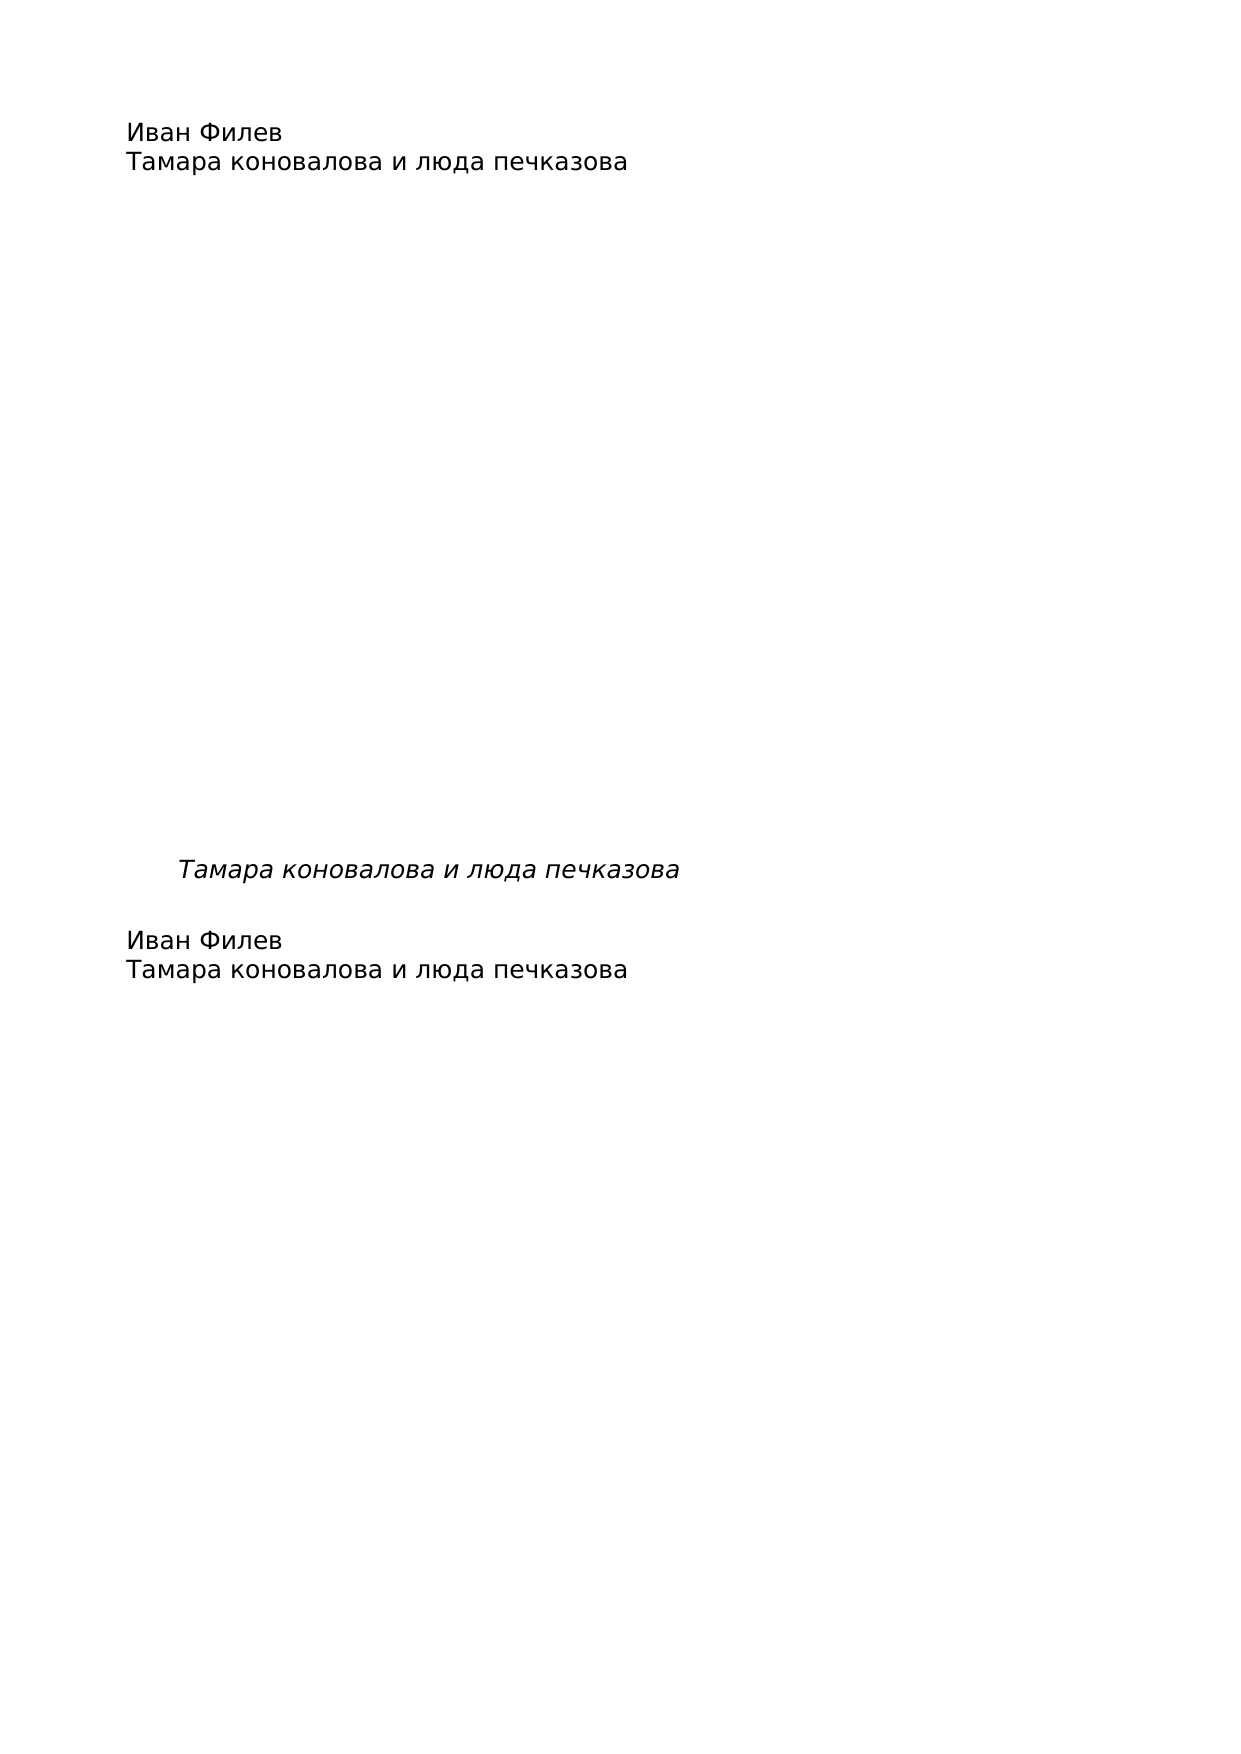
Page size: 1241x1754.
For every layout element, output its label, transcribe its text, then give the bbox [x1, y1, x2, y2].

text Иван Филев Тамара коновалова и люда печказова [118, 897, 1122, 1014]
text Иван Филев Тамара коновалова и люда печказова [118, 118, 1122, 206]
text Тамара коновалова и люда печказова [118, 231, 743, 885]
